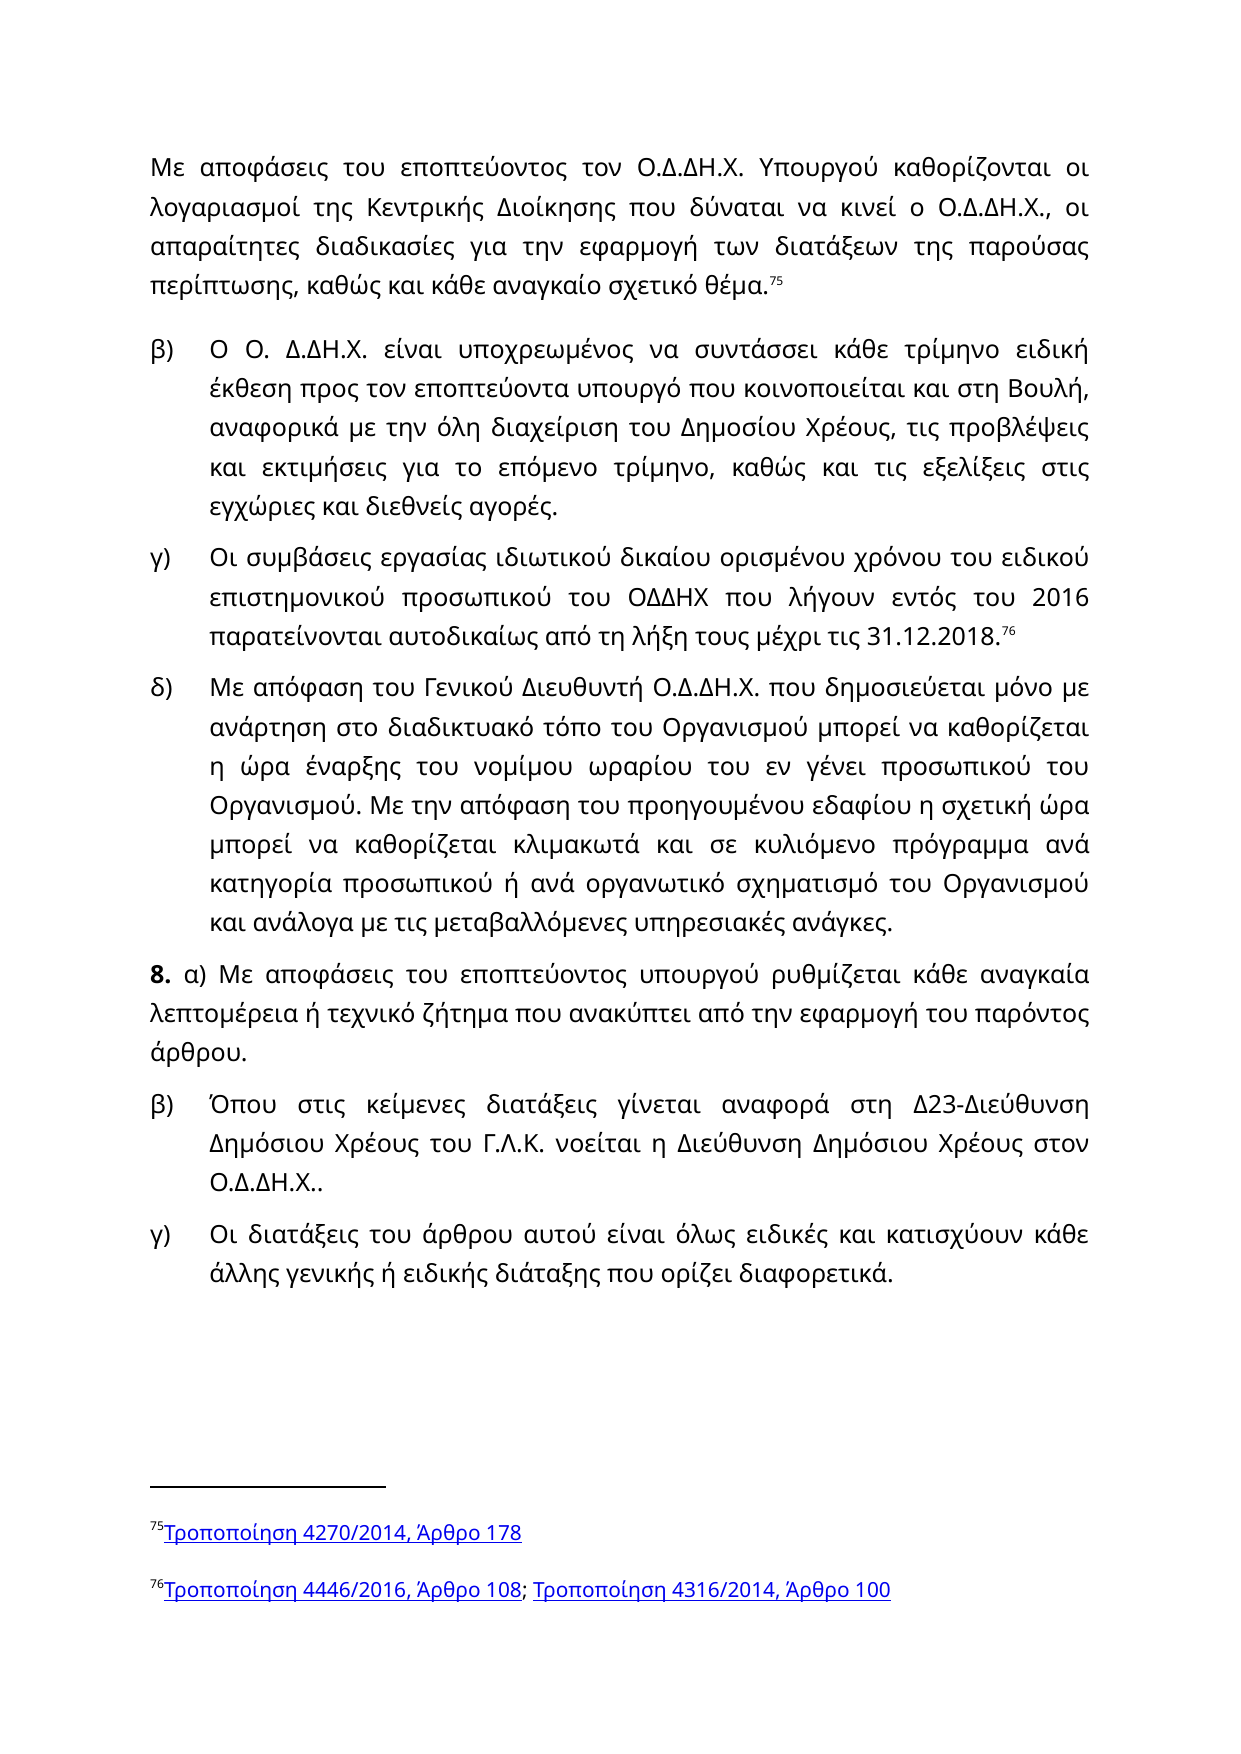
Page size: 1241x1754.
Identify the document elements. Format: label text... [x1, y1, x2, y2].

list δ) Με απόφαση του Γενικού Διευθυντή Ο.Δ.ΔΗ.Χ. που δημοσιεύεται μόνο με ανάρτηση στο διαδικτυακό τόπο του Οργανισμού μπορεί να καθορίζεται η ώρα έναρξης του νομίμου ωραρίου του εν γένει προσωπικού του Οργανισμού. Με την απόφαση του προηγουμένου εδαφίου η σχετική ώρα μπορεί να καθορίζεται κλιμακωτά και σε κυλιόμενο πρόγραμμα ανά κατηγορία προσωπικού ή ανά οργανωτικό σχηματισμό του Οργανισμού και ανάλογα με τις μεταβαλλόμενες υπηρεσιακές ανάγκες. [150, 670, 1090, 939]
list β) Όπου στις κείμενες διατάξεις γίνεται αναφορά στη Δ23-Διεύθυνση Δημόσιου Χρέους του Γ.Λ.Κ. νοείται η Διεύθυνση Δημόσιου Χρέους στον Ο.Δ.ΔΗ.Χ.. [150, 1087, 1090, 1199]
list β) Ο Ο. Δ.ΔΗ.Χ. είναι υποχρεωμένος να συντάσσει κάθε τρίμηνο ειδική έκθεση προς τον εποπτεύοντα υπουργό που κοινοποιείται και στη Βουλή, αναφορικά με την όλη διαχείριση του Δημοσίου Χρέους, τις προβλέψεις και εκτιμήσεις για το επόμενο τρίμηνο, καθώς και τις εξελίξεις στις εγχώριες και διεθνείς αγορές. [150, 332, 1090, 522]
text Τροποποίηση 4270/2014, Άρθρο 178 [150, 1518, 1090, 1546]
text 8. α) Με αποφάσεις του εποπτεύοντος υπουργού ρυθμίζεται κάθε αναγκαία λεπτομέρεια ή τεχνικό ζήτημα που ανακύπτει από την εφαρμογή του παρόντος άρθρου. [150, 957, 1090, 1069]
list γ) Οι συμβάσεις εργασίας ιδιωτικού δικαίου ορισμένου χρόνου του ειδικού επιστημονικού προσωπικού του ΟΔΔΗΧ που λήγουν εντός του 2016 παρατείνονται αυτοδικαίως από τη λήξη τους μέχρι τις 31.12.2018. [150, 540, 1090, 652]
text Με αποφάσεις του εποπτεύοντος τον Ο.Δ.ΔΗ.Χ. Υπουργού καθορίζονται οι λογαριασμοί της Κεντρικής Διοίκησης που δύναται να κινεί ο Ο.Δ.ΔΗ.Χ., οι απαραίτητες διαδικασίες για την εφαρμογή των διατάξεων της παρούσας περίπτωσης, καθώς και κάθε αναγκαίο σχετικό θέμα. [150, 150, 1090, 302]
list γ) Οι διατάξεις του άρθρου αυτού είναι όλως ειδικές και κατισχύουν κάθε άλλης γενικής ή ειδικής διάταξης που ορίζει διαφορετικά. [150, 1217, 1090, 1290]
text Τροποποίηση 4446/2016, Άρθρο 108; Τροποποίηση 4316/2014, Άρθρο 100 [150, 1576, 1090, 1604]
